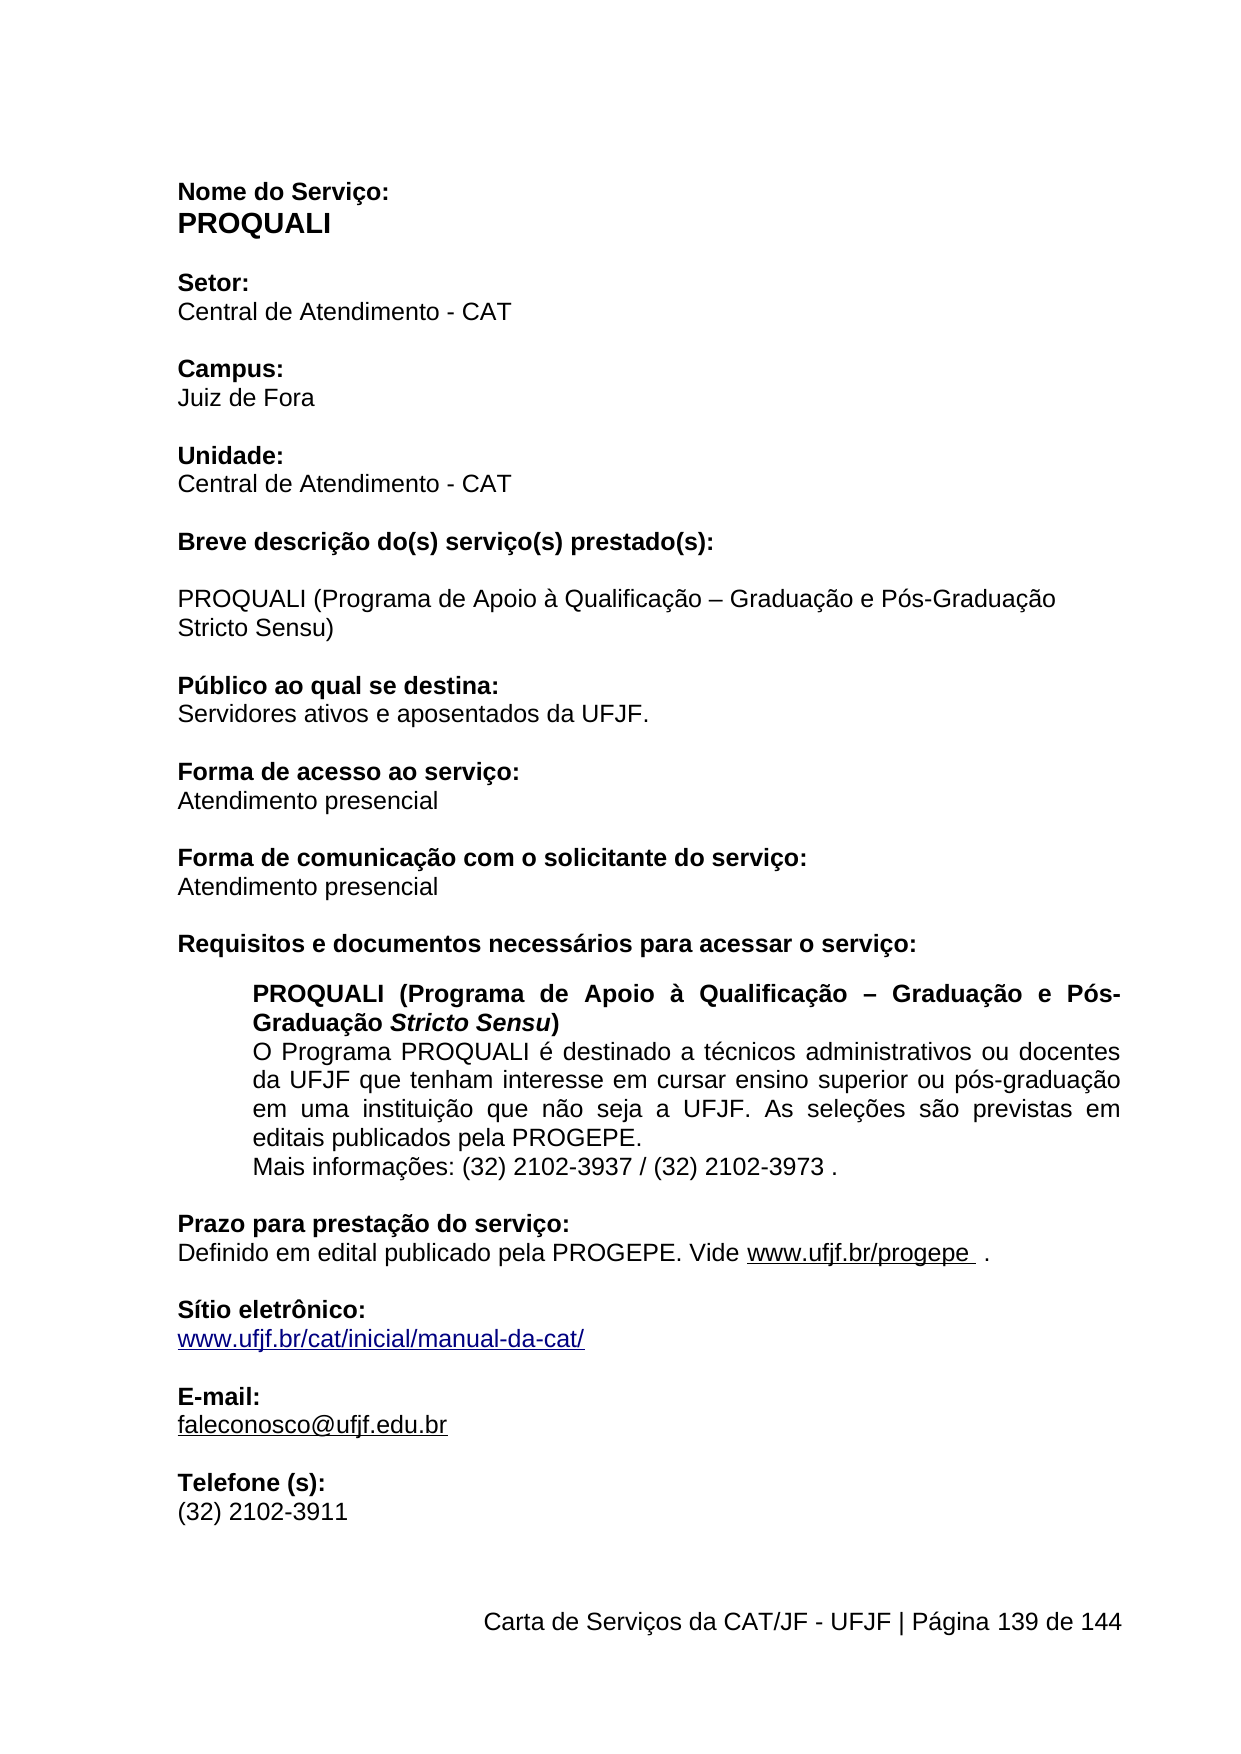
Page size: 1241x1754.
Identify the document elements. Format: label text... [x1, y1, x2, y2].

text Unidade: Central de Atendimento - CAT [177, 441, 1122, 498]
text Breve descrição do(s) serviço(s) prestado(s): PROQUALI (Programa de Apoio à Qualificação – Graduação e Pós-Graduação Stricto Sensu) [177, 527, 1122, 642]
text Prazo para prestação do serviço: Definido em edital publicado pela PROGEPE. Vide www.ufjf.br/progepe . [177, 1209, 1122, 1295]
text Mais informações: (32) 2102-3937 / (32) 2102-3973 . [252, 1152, 1122, 1180]
text Forma de acesso ao serviço: Atendimento presencial [177, 757, 1122, 843]
text Setor: Central de Atendimento - CAT [177, 268, 1122, 326]
text Forma de comunicação com o solicitante do serviço: Atendimento presencial [177, 843, 1122, 901]
text E-mail: [177, 1382, 1122, 1410]
text O Programa PROQUALI é destinado a técnicos administrativos ou docentes da UFJF que tenham interesse em cursar ensino superior ou pós-graduação em uma instituição que não seja a UFJF. As seleções são previstas em editais publicados pela PROGEPE. [252, 1037, 1122, 1152]
text (32) 2102-3911 [177, 1497, 1122, 1525]
text faleconosco@ufjf.edu.br [177, 1410, 1122, 1439]
text Requisitos e documentos necessários para acessar o serviço: [177, 929, 1122, 958]
text Telefone (s): [177, 1468, 1122, 1497]
subtitle PROQUALI [177, 206, 1122, 239]
text Público ao qual se destina: Servidores ativos e aposentados da UFJF. [177, 671, 1122, 757]
text Campus: Juiz de Fora [177, 354, 1122, 412]
text Sítio eletrônico: www.ufjf.br/cat/inicial/manual-da-cat/ [177, 1295, 1122, 1353]
subtitle PROQUALI (Programa de Apoio à Qualificação – Graduação e Pós-Graduação Stricto Sensu) [252, 979, 1122, 1037]
text Nome do Serviço: [177, 177, 1122, 206]
